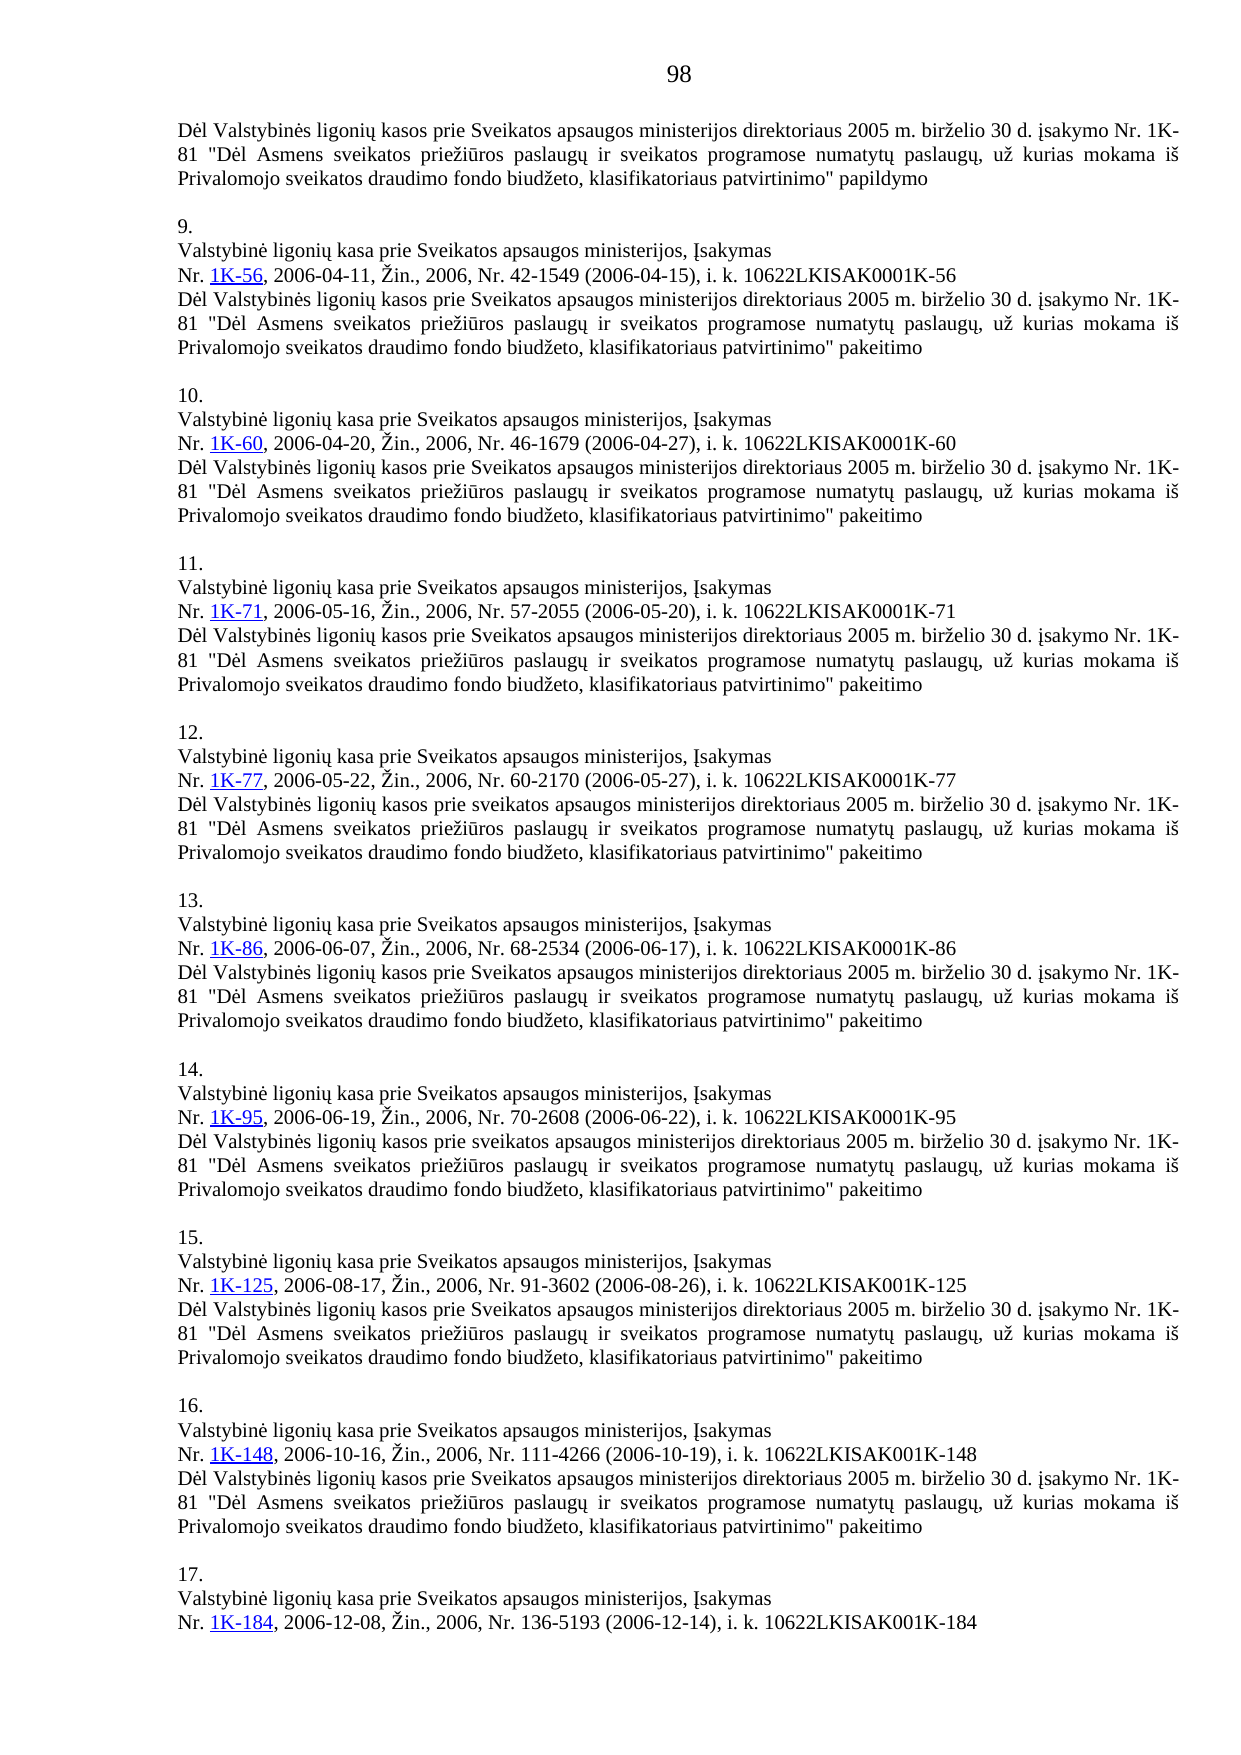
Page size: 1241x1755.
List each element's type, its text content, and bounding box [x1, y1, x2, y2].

text 11. [177, 551, 1181, 575]
text Nr. 1K-77, 2006-05-22, Žin., 2006, Nr. 60-2170 (2006-05-27), i. k. 10622LKISAK0001K-77 [177, 768, 1181, 792]
text Nr. 1K-71, 2006-05-16, Žin., 2006, Nr. 57-2055 (2006-05-20), i. k. 10622LKISAK0001K-71 [177, 599, 1181, 623]
text Dėl Valstybinės ligonių kasos prie Sveikatos apsaugos ministerijos direktoriaus 2005 m. birželio 30 d. įsakymo Nr. 1K-81 "Dėl Asmens sveikatos priežiūros paslaugų ir sveikatos programose numatytų paslaugų, už kurias mokama iš Privalomojo sveikatos draudimo fondo biudžeto, klasifikatoriaus patvirtinimo" pakeitimo [177, 455, 1181, 527]
text Dėl Valstybinės ligonių kasos prie Sveikatos apsaugos ministerijos direktoriaus 2005 m. birželio 30 d. įsakymo Nr. 1K-81 "Dėl Asmens sveikatos priežiūros paslaugų ir sveikatos programose numatytų paslaugų, už kurias mokama iš Privalomojo sveikatos draudimo fondo biudžeto, klasifikatoriaus patvirtinimo" pakeitimo [177, 287, 1181, 359]
text 14. [177, 1057, 1181, 1081]
text Valstybinė ligonių kasa prie Sveikatos apsaugos ministerijos, Įsakymas [177, 575, 1181, 599]
text Nr. 1K-184, 2006-12-08, Žin., 2006, Nr. 136-5193 (2006-12-14), i. k. 10622LKISAK001K-184 [177, 1610, 1181, 1634]
text Valstybinė ligonių kasa prie Sveikatos apsaugos ministerijos, Įsakymas [177, 1586, 1181, 1610]
text 15. [177, 1225, 1181, 1249]
text Nr. 1K-60, 2006-04-20, Žin., 2006, Nr. 46-1679 (2006-04-27), i. k. 10622LKISAK0001K-60 [177, 431, 1181, 455]
text Valstybinė ligonių kasa prie Sveikatos apsaugos ministerijos, Įsakymas [177, 1249, 1181, 1273]
text 13. [177, 888, 1181, 912]
text Valstybinė ligonių kasa prie Sveikatos apsaugos ministerijos, Įsakymas [177, 1417, 1181, 1442]
text Dėl Valstybinės ligonių kasos prie sveikatos apsaugos ministerijos direktoriaus 2005 m. birželio 30 d. įsakymo Nr. 1K-81 "Dėl Asmens sveikatos priežiūros paslaugų ir sveikatos programose numatytų paslaugų, už kurias mokama iš Privalomojo sveikatos draudimo fondo biudžeto, klasifikatoriaus patvirtinimo" pakeitimo [177, 792, 1181, 864]
text Nr. 1K-125, 2006-08-17, Žin., 2006, Nr. 91-3602 (2006-08-26), i. k. 10622LKISAK001K-125 [177, 1273, 1181, 1297]
text Valstybinė ligonių kasa prie Sveikatos apsaugos ministerijos, Įsakymas [177, 744, 1181, 768]
text Dėl Valstybinės ligonių kasos prie Sveikatos apsaugos ministerijos direktoriaus 2005 m. birželio 30 d. įsakymo Nr. 1K-81 "Dėl Asmens sveikatos priežiūros paslaugų ir sveikatos programose numatytų paslaugų, už kurias mokama iš Privalomojo sveikatos draudimo fondo biudžeto, klasifikatoriaus patvirtinimo" pakeitimo [177, 960, 1181, 1032]
text Dėl Valstybinės ligonių kasos prie Sveikatos apsaugos ministerijos direktoriaus 2005 m. birželio 30 d. įsakymo Nr. 1K-81 "Dėl Asmens sveikatos priežiūros paslaugų ir sveikatos programose numatytų paslaugų, už kurias mokama iš Privalomojo sveikatos draudimo fondo biudžeto, klasifikatoriaus patvirtinimo" pakeitimo [177, 1297, 1181, 1369]
text Nr. 1K-86, 2006-06-07, Žin., 2006, Nr. 68-2534 (2006-06-17), i. k. 10622LKISAK0001K-86 [177, 936, 1181, 960]
text 16. [177, 1393, 1181, 1417]
text Valstybinė ligonių kasa prie Sveikatos apsaugos ministerijos, Įsakymas [177, 1081, 1181, 1105]
text Dėl Valstybinės ligonių kasos prie Sveikatos apsaugos ministerijos direktoriaus 2005 m. birželio 30 d. įsakymo Nr. 1K-81 "Dėl Asmens sveikatos priežiūros paslaugų ir sveikatos programose numatytų paslaugų, už kurias mokama iš Privalomojo sveikatos draudimo fondo biudžeto, klasifikatoriaus patvirtinimo" papildymo [177, 118, 1181, 190]
text Valstybinė ligonių kasa prie Sveikatos apsaugos ministerijos, Įsakymas [177, 407, 1181, 431]
text Dėl Valstybinės ligonių kasos prie sveikatos apsaugos ministerijos direktoriaus 2005 m. birželio 30 d. įsakymo Nr. 1K-81 "Dėl Asmens sveikatos priežiūros paslaugų ir sveikatos programose numatytų paslaugų, už kurias mokama iš Privalomojo sveikatos draudimo fondo biudžeto, klasifikatoriaus patvirtinimo" pakeitimo [177, 1129, 1181, 1201]
text Nr. 1K-95, 2006-06-19, Žin., 2006, Nr. 70-2608 (2006-06-22), i. k. 10622LKISAK0001K-95 [177, 1105, 1181, 1129]
text Valstybinė ligonių kasa prie Sveikatos apsaugos ministerijos, Įsakymas [177, 912, 1181, 936]
text 10. [177, 383, 1181, 407]
text Dėl Valstybinės ligonių kasos prie Sveikatos apsaugos ministerijos direktoriaus 2005 m. birželio 30 d. įsakymo Nr. 1K-81 "Dėl Asmens sveikatos priežiūros paslaugų ir sveikatos programose numatytų paslaugų, už kurias mokama iš Privalomojo sveikatos draudimo fondo biudžeto, klasifikatoriaus patvirtinimo" pakeitimo [177, 623, 1181, 696]
text 9. [177, 214, 1181, 238]
text 17. [177, 1562, 1181, 1586]
text Dėl Valstybinės ligonių kasos prie Sveikatos apsaugos ministerijos direktoriaus 2005 m. birželio 30 d. įsakymo Nr. 1K-81 "Dėl Asmens sveikatos priežiūros paslaugų ir sveikatos programose numatytų paslaugų, už kurias mokama iš Privalomojo sveikatos draudimo fondo biudžeto, klasifikatoriaus patvirtinimo" pakeitimo [177, 1466, 1181, 1538]
text Valstybinė ligonių kasa prie Sveikatos apsaugos ministerijos, Įsakymas [177, 238, 1181, 262]
text Nr. 1K-56, 2006-04-11, Žin., 2006, Nr. 42-1549 (2006-04-15), i. k. 10622LKISAK0001K-56 [177, 262, 1181, 287]
text Nr. 1K-148, 2006-10-16, Žin., 2006, Nr. 111-4266 (2006-10-19), i. k. 10622LKISAK001K-148 [177, 1442, 1181, 1466]
text 12. [177, 720, 1181, 744]
